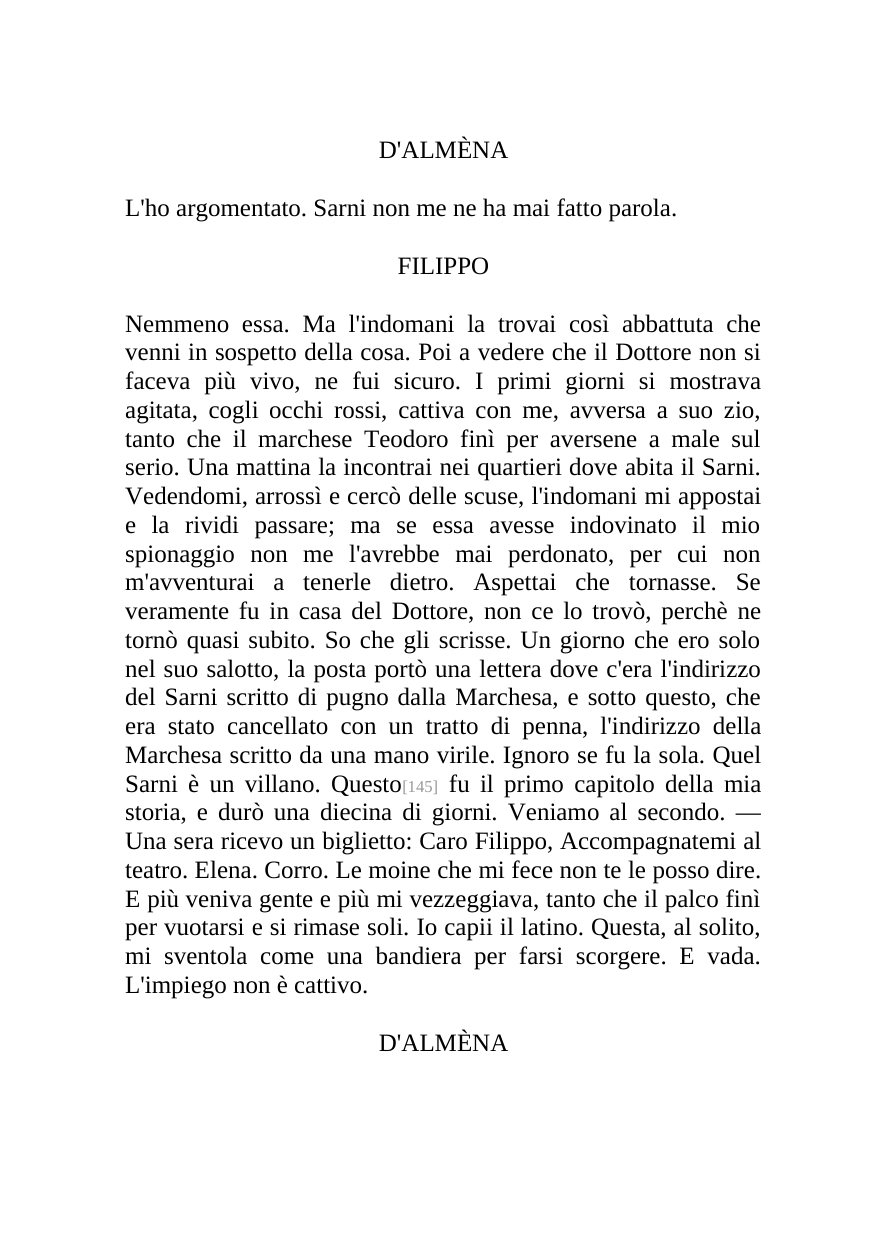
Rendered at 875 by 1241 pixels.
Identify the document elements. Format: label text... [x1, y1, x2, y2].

text L'ho argomentato. Sarni non me ne ha mai fatto parola. [125, 193, 762, 222]
text FILIPPO [125, 251, 762, 279]
text Nemmeno essa. Ma l'indomani la trovai così abbattuta che venni in sospetto della cosa. Poi a vedere che il Dottore non si faceva più vivo, ne fui sicuro. I primi giorni si mostrava agitata, cogli occhi rossi, cattiva con me, avversa a suo zio, tanto che il marchese Teodoro finì per aversene a male sul serio. Una mattina la incontrai nei quartieri dove abita il Sarni. Vedendomi, arrossì e cercò delle scuse, l'indomani mi appostai e la rividi passare; ma se essa avesse indovinato il mio spionaggio non me l'avrebbe mai perdonato, per cui non m'avventurai a tenerle dietro. Aspettai che tornasse. Se veramente fu in casa del Dottore, non ce lo trovò, perchè ne tornò quasi subito. So che gli scrisse. Un giorno che ero solo nel suo salotto, la posta portò una lettera dove c'era l'indirizzo del Sarni scritto di pugno dalla Marchesa, e sotto questo, che era stato cancellato con un tratto di penna, l'indirizzo della Marchesa scritto da una mano virile. Ignoro se fu la sola. Quel Sarni è un villano. Questo[145] fu il primo capitolo della mia storia, e durò una diecina di giorni. Veniamo al secondo. — Una sera ricevo un biglietto: Caro Filippo, Accompagnatemi al teatro. Elena. Corro. Le moine che mi fece non te le posso dire. E più veniva gente e più mi vezzeggiava, tanto che il palco finì per vuotarsi e si rimase soli. Io capii il latino. Questa, al solito, mi sventola come una bandiera per farsi scorgere. E vada. L'impiego non è cattivo. [125, 309, 762, 999]
text D'ALMÈNA [125, 135, 762, 164]
text D'ALMÈNA [125, 1028, 762, 1057]
